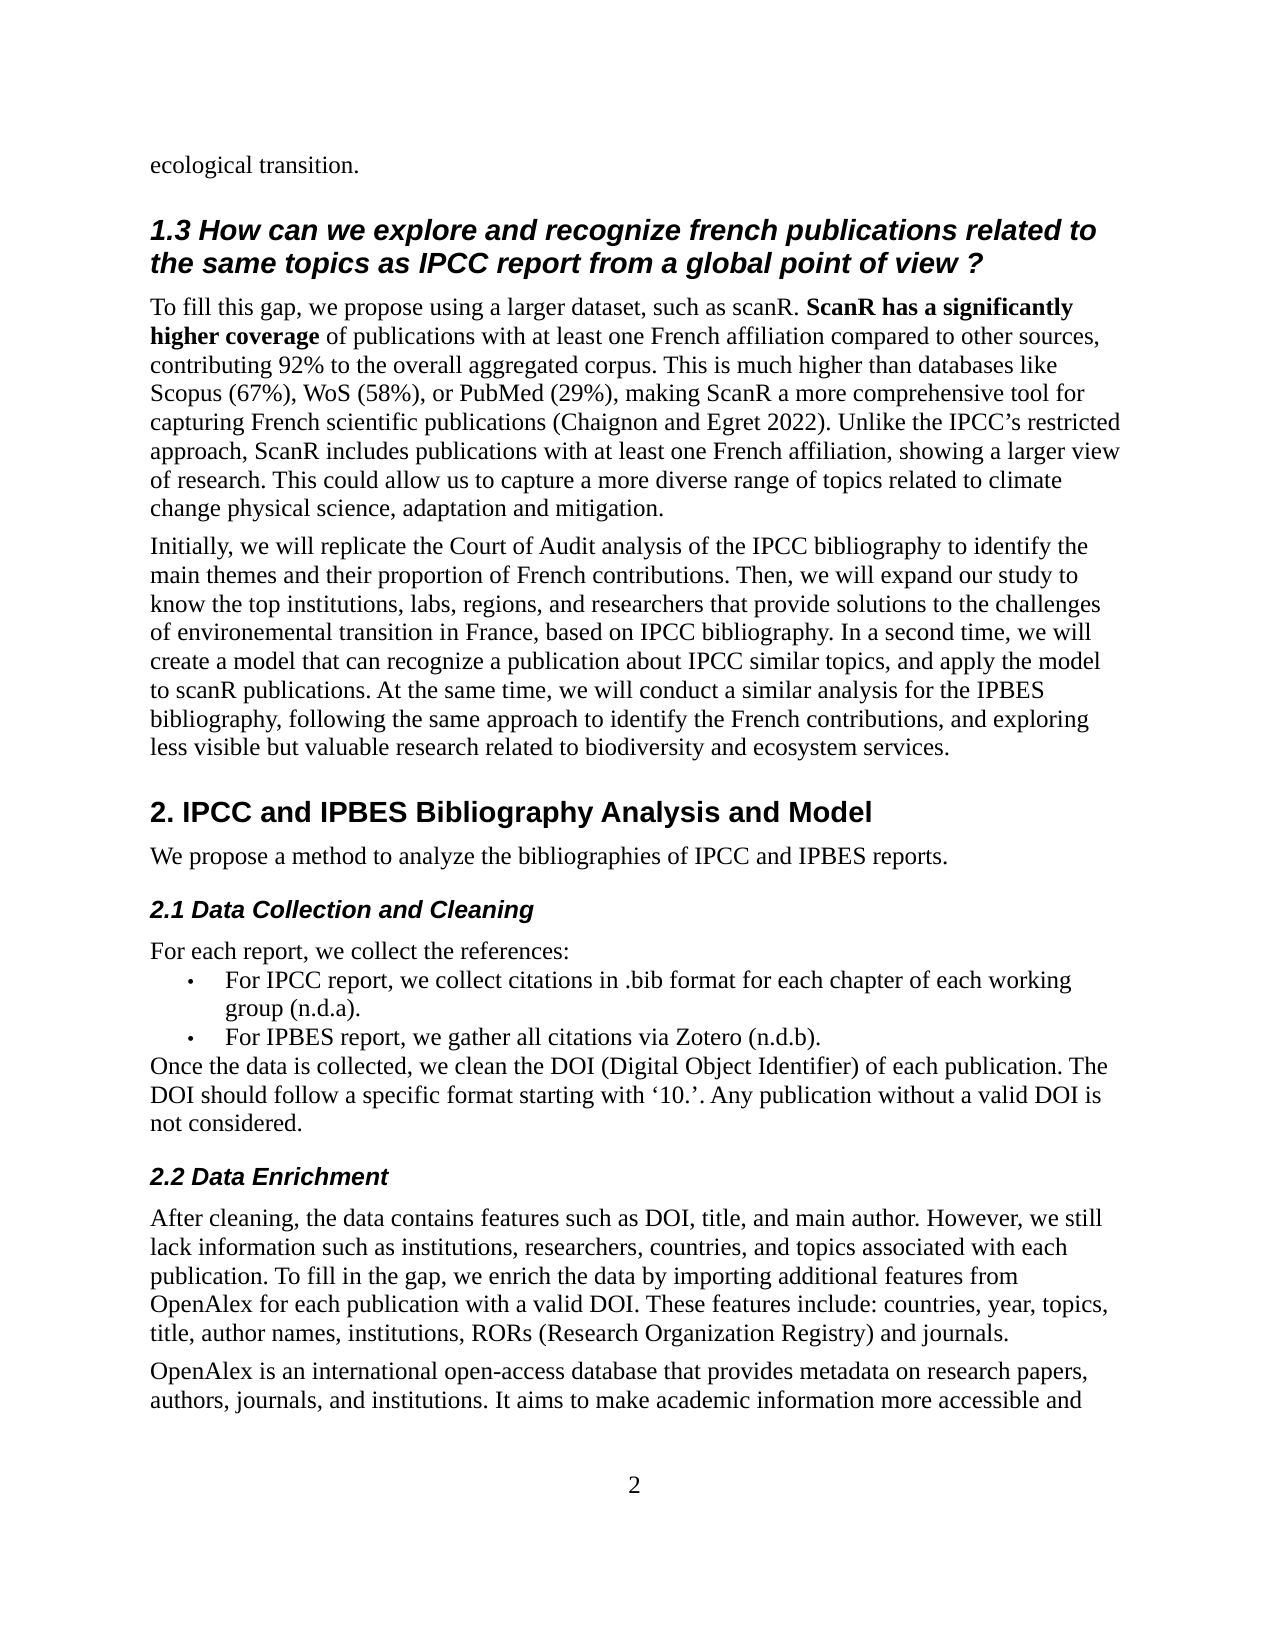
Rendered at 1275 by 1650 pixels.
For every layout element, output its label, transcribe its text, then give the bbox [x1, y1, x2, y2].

text OpenAlex is an international open-access database that provides metadata on research papers, authors, journals, and institutions. It aims to make academic information more accessible and [150, 1356, 1125, 1413]
subtitle 2.2 Data Enrichment [150, 1162, 1125, 1191]
list For IPBES report, we gather all citations via Zotero (n.d.b). [187, 1022, 1125, 1051]
subtitle 2.1 Data Collection and Cleaning [150, 895, 1125, 923]
list For IPCC report, we collect citations in .bib format for each chapter of each working group (n.d.a). [187, 965, 1125, 1022]
text For each report, we collect the references: [150, 936, 1125, 965]
text After cleaning, the data contains features such as DOI, title, and main author. However, we still lack information such as institutions, researchers, countries, and topics associated with each publication. To fill in the gap, we enrich the data by importing additional features from OpenAlex for each publication with a valid DOI. These features include: countries, year, topics, title, author names, institutions, RORs (Research Organization Registry) and journals. [150, 1203, 1125, 1347]
text Initially, we will replicate the Court of Audit analysis of the IPCC bibliography to identify the main themes and their proportion of French contributions. Then, we will expand our study to know the top institutions, labs, regions, and researchers that provide solutions to the challenges of environemental transition in France, based on IPCC bibliography. In a second time, we will create a model that can recognize a publication about IPCC similar topics, and apply the model to scanR publications. At the same time, we will conduct a similar analysis for the IPBES bibliography, following the same approach to identify the French contributions, and exploring less visible but valuable research related to biodiversity and ecosystem services. [150, 531, 1125, 761]
text We propose a method to analyze the bibliographies of IPCC and IPBES reports. [150, 841, 1125, 870]
subtitle 2. IPCC and IPBES Bibliography Analysis and Model [150, 795, 1125, 829]
text ecological transition. [150, 150, 1125, 179]
text To fill this gap, we propose using a larger dataset, such as scanR. ScanR has a significantly higher coverage of publications with at least one French affiliation compared to other sources, contributing 92% to the overall aggregated corpus. This is much higher than databases like Scopus (67%), WoS (58%), or PubMed (29%), making ScanR a more comprehensive tool for capturing French scientific publications (Chaignon and Egret 2022). Unlike the IPCC’s restricted approach, ScanR includes publications with at least one French affiliation, showing a larger view of research. This could allow us to capture a more diverse range of topics related to climate change physical science, adaptation and mitigation. [150, 292, 1125, 522]
subtitle 1.3 How can we explore and recognize french publications related to the same topics as IPCC report from a global point of view ? [150, 213, 1125, 280]
text Once the data is collected, we clean the DOI (Digital Object Identifier) of each publication. The DOI should follow a specific format starting with ‘10.’. Any publication without a valid DOI is not considered. [150, 1051, 1125, 1137]
